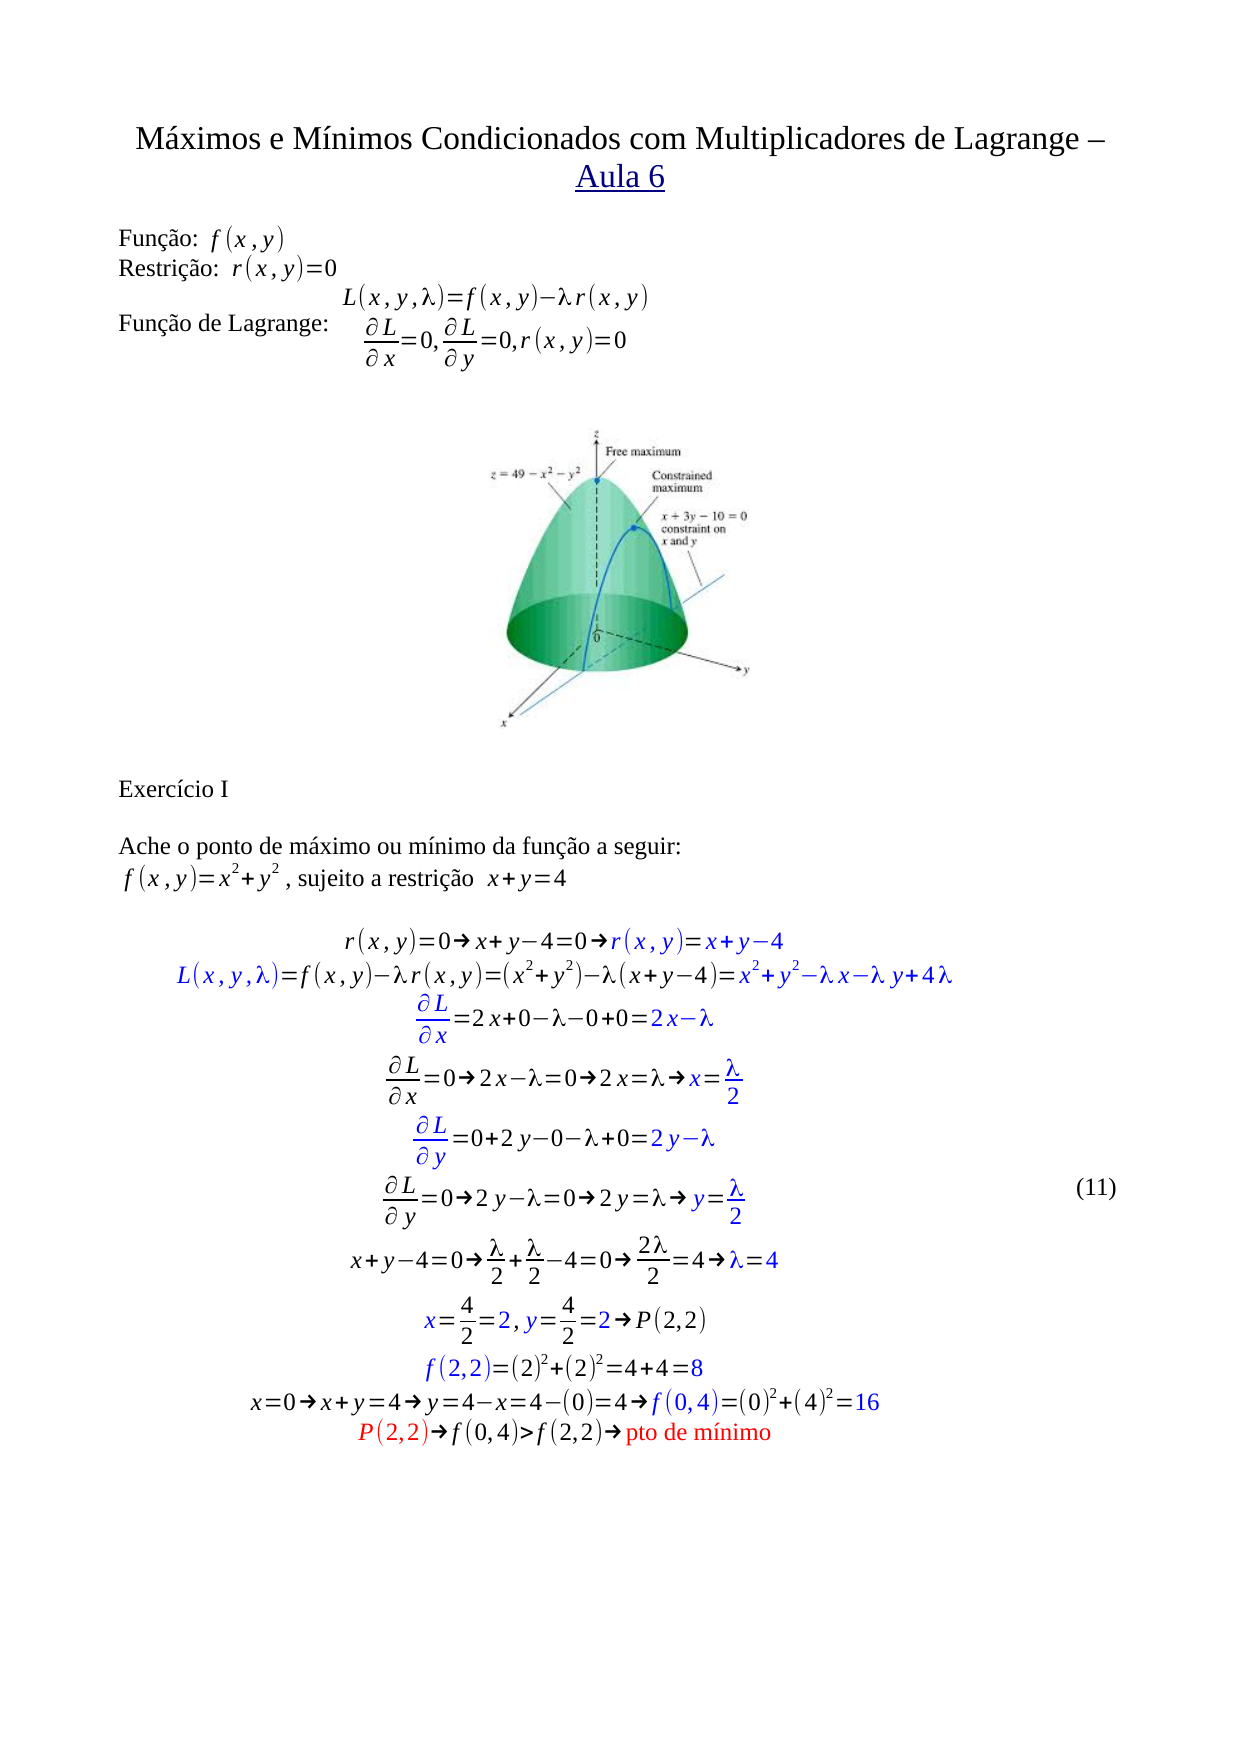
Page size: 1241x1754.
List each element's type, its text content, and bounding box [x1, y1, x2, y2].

text , sujeito a restrição [118, 860, 1122, 892]
text Exercício I [118, 774, 1122, 803]
text Função de Lagrange: [118, 283, 1122, 371]
text Máximos e Mínimos Condicionados com Multiplicadores de Lagrange – Aula 6 [118, 118, 1122, 195]
text Função: [118, 223, 1122, 253]
text Ache o ponto de máximo ou mínimo da função a seguir: [118, 831, 1122, 860]
text Restrição: [118, 253, 1122, 283]
picture [488, 428, 752, 729]
table_header (11) [1010, 921, 1122, 1452]
table_header [118, 921, 1010, 1452]
